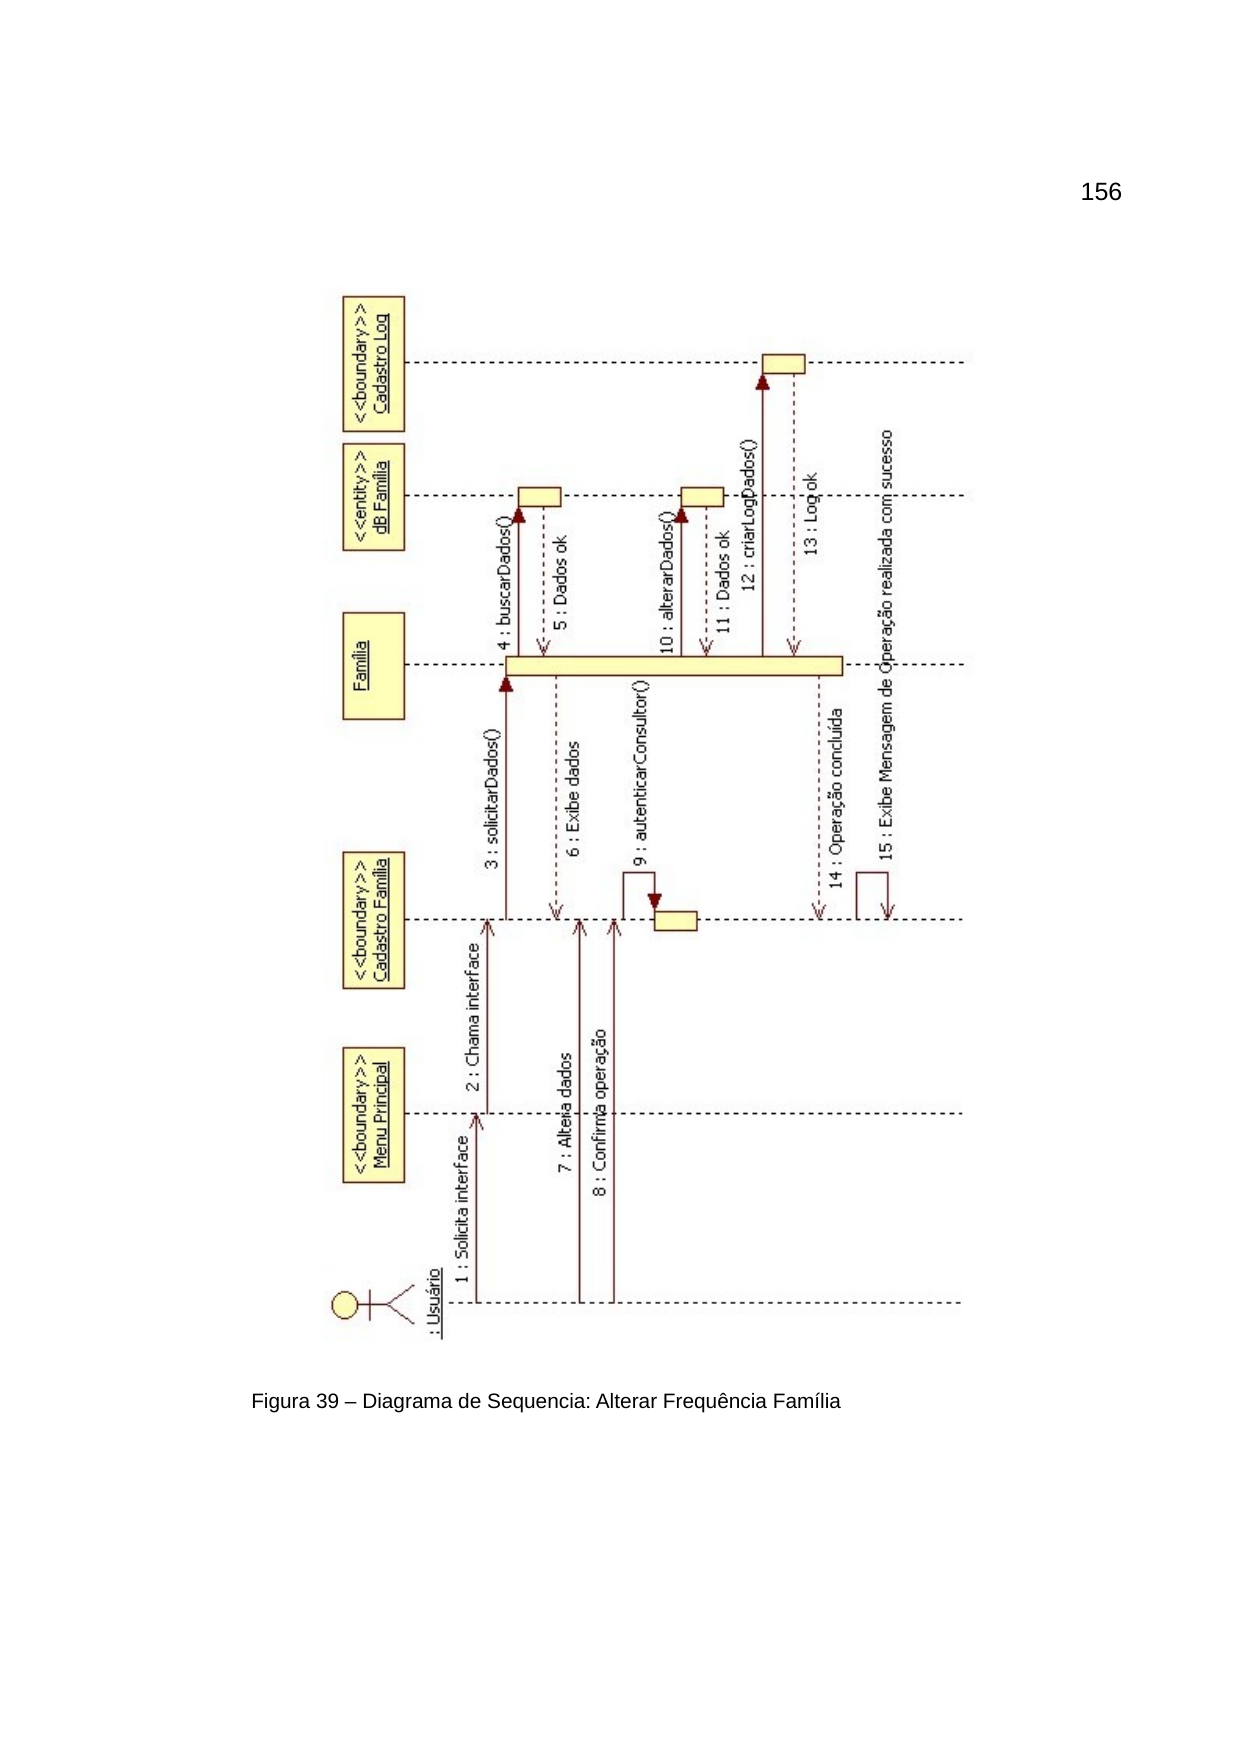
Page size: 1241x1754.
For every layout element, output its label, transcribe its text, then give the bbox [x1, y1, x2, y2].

picture [299, 265, 1000, 1390]
text Figura 39 – Diagrama de Sequencia: Alterar Frequência Família [177, 1390, 1122, 1413]
